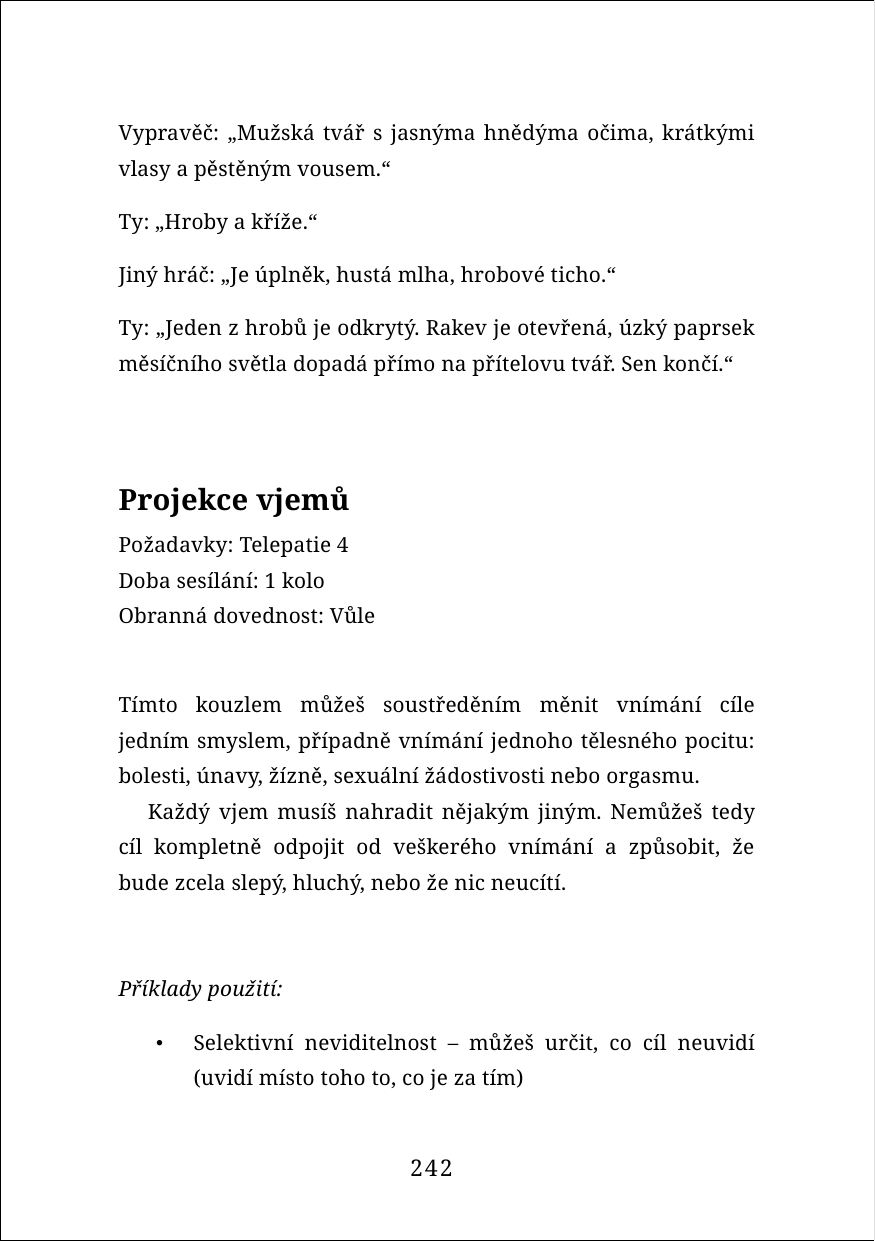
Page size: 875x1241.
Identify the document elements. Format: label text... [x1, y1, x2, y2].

text Jiný hráč: „Je úplněk, hustá mlha, hrobové ticho.“ [118, 260, 756, 289]
subtitle Projekce vjemů [118, 479, 756, 519]
text Ty: „Jeden z hrobů je odkrytý. Rakev je otevřená, úzký paprsek měsíčního světla dopadá přímo na přítelovu tvář. Sen končí.“ [118, 313, 756, 377]
text Tímto kouzlem můžeš soustředěním měnit vnímání cíle jedním smyslem, případně vnímání jednoho tělesného pocitu: bolesti, únavy, žízně, sexuální žádostivosti nebo orgasmu. Každý vjem musíš nahradit nějakým jiným. Nemůžeš tedy cíl kompletně odpojit od veškerého vnímání a způsobit, že bude zcela slepý, hluchý, nebo že nic neucítí. [118, 690, 756, 896]
text Požadavky: Telepatie 4 Doba sesílání: 1 kolo Obranná dovednost: Vůle [118, 531, 756, 666]
list Selektivní neviditelnost – můžeš určit, co cíl neuvidí (uvidí místo toho to, co je za tím) [156, 1028, 756, 1092]
text Ty: „Hroby a kříže.“ [118, 207, 756, 235]
text Příklady použití: [118, 974, 756, 1003]
text Vypravěč: „Mužská tvář s jasnýma hnědýma očima, krátkými vlasy a pěstěným vousem.“ [118, 118, 756, 182]
